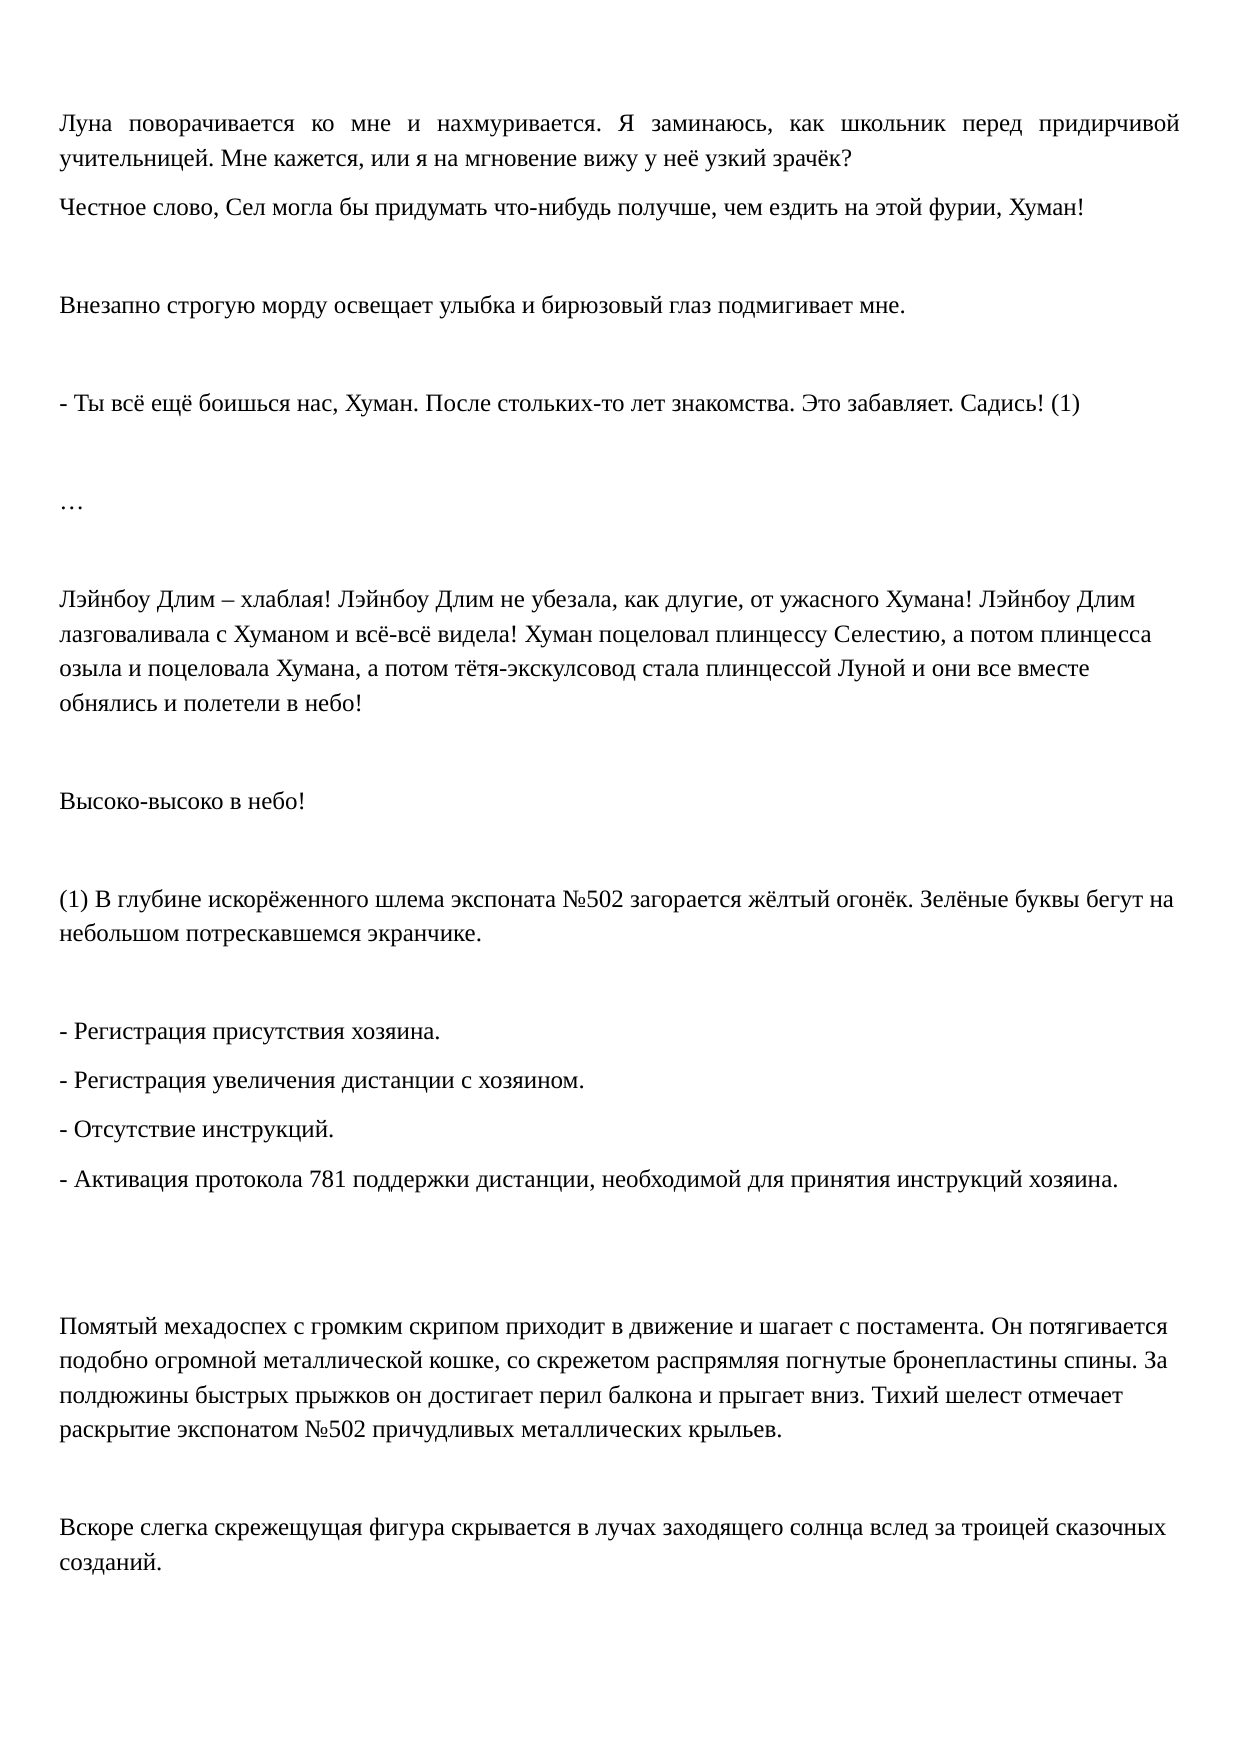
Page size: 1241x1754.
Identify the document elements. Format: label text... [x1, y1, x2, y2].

text - Активация протокола 781 поддержки дистанции, необходимой для принятия инструкций хозяина. [59, 1164, 1181, 1192]
text - Отсутствие инструкций. [59, 1114, 1181, 1143]
text … [59, 486, 1181, 515]
text Честное слово, Сел могла бы придумать что-нибудь получше, чем ездить на этой фурии, Хуман! [59, 192, 1181, 220]
text (1) В глубине искорёженного шлема экспоната №502 загорается жёлтый огонёк. Зелёные буквы бегут на небольшом потрескавшемся экранчике. [59, 884, 1181, 947]
text Лэйнбоу Длим – хлаблая! Лэйнбоу Длим не убезала, как длугие, от ужасного Хумана! Лэйнбоу Длим лазговаливала с Хуманом и всё-всё видела! Хуман поцеловал плинцессу Селестию, а потом плинцесса озыла и поцеловала Хумана, а потом тётя-экскулсовод стала плинцессой Луной и они все вместе обнялись и полетели в небо! [59, 584, 1181, 716]
text Высоко-высоко в небо! [59, 786, 1181, 814]
text Луна поворачивается ко мне и нахмуривается. Я заминаюсь, как школьник перед придирчивой учительницей. Мне кажется, или я на мгновение вижу у неё узкий зрачёк? [59, 108, 1181, 171]
text - Ты всё ещё боишься нас, Хуман. После стольких-то лет знакомства. Это забавляет. Садись! (1) [59, 388, 1181, 417]
text Помятый мехадоспех с громким скрипом приходит в движение и шагает с постамента. Он потягивается подобно огромной металлической кошке, со скрежетом распрямляя погнутые бронепластины спины. За полдюжины быстрых прыжков он достигает перил балкона и прыгает вниз. Тихий шелест отмечает раскрытие экспонатом №502 причудливых металлических крыльев. [59, 1311, 1181, 1443]
text - Регистрация присутствия хозяина. [59, 1016, 1181, 1045]
text Вскоре слегка скрежещущая фигура скрывается в лучах заходящего солнца вслед за троицей сказочных созданий. [59, 1512, 1181, 1576]
text Внезапно строгую морду освещает улыбка и бирюзовый глаз подмигивает мне. [59, 290, 1181, 318]
text - Регистрация увеличения дистанции с хозяином. [59, 1066, 1181, 1094]
